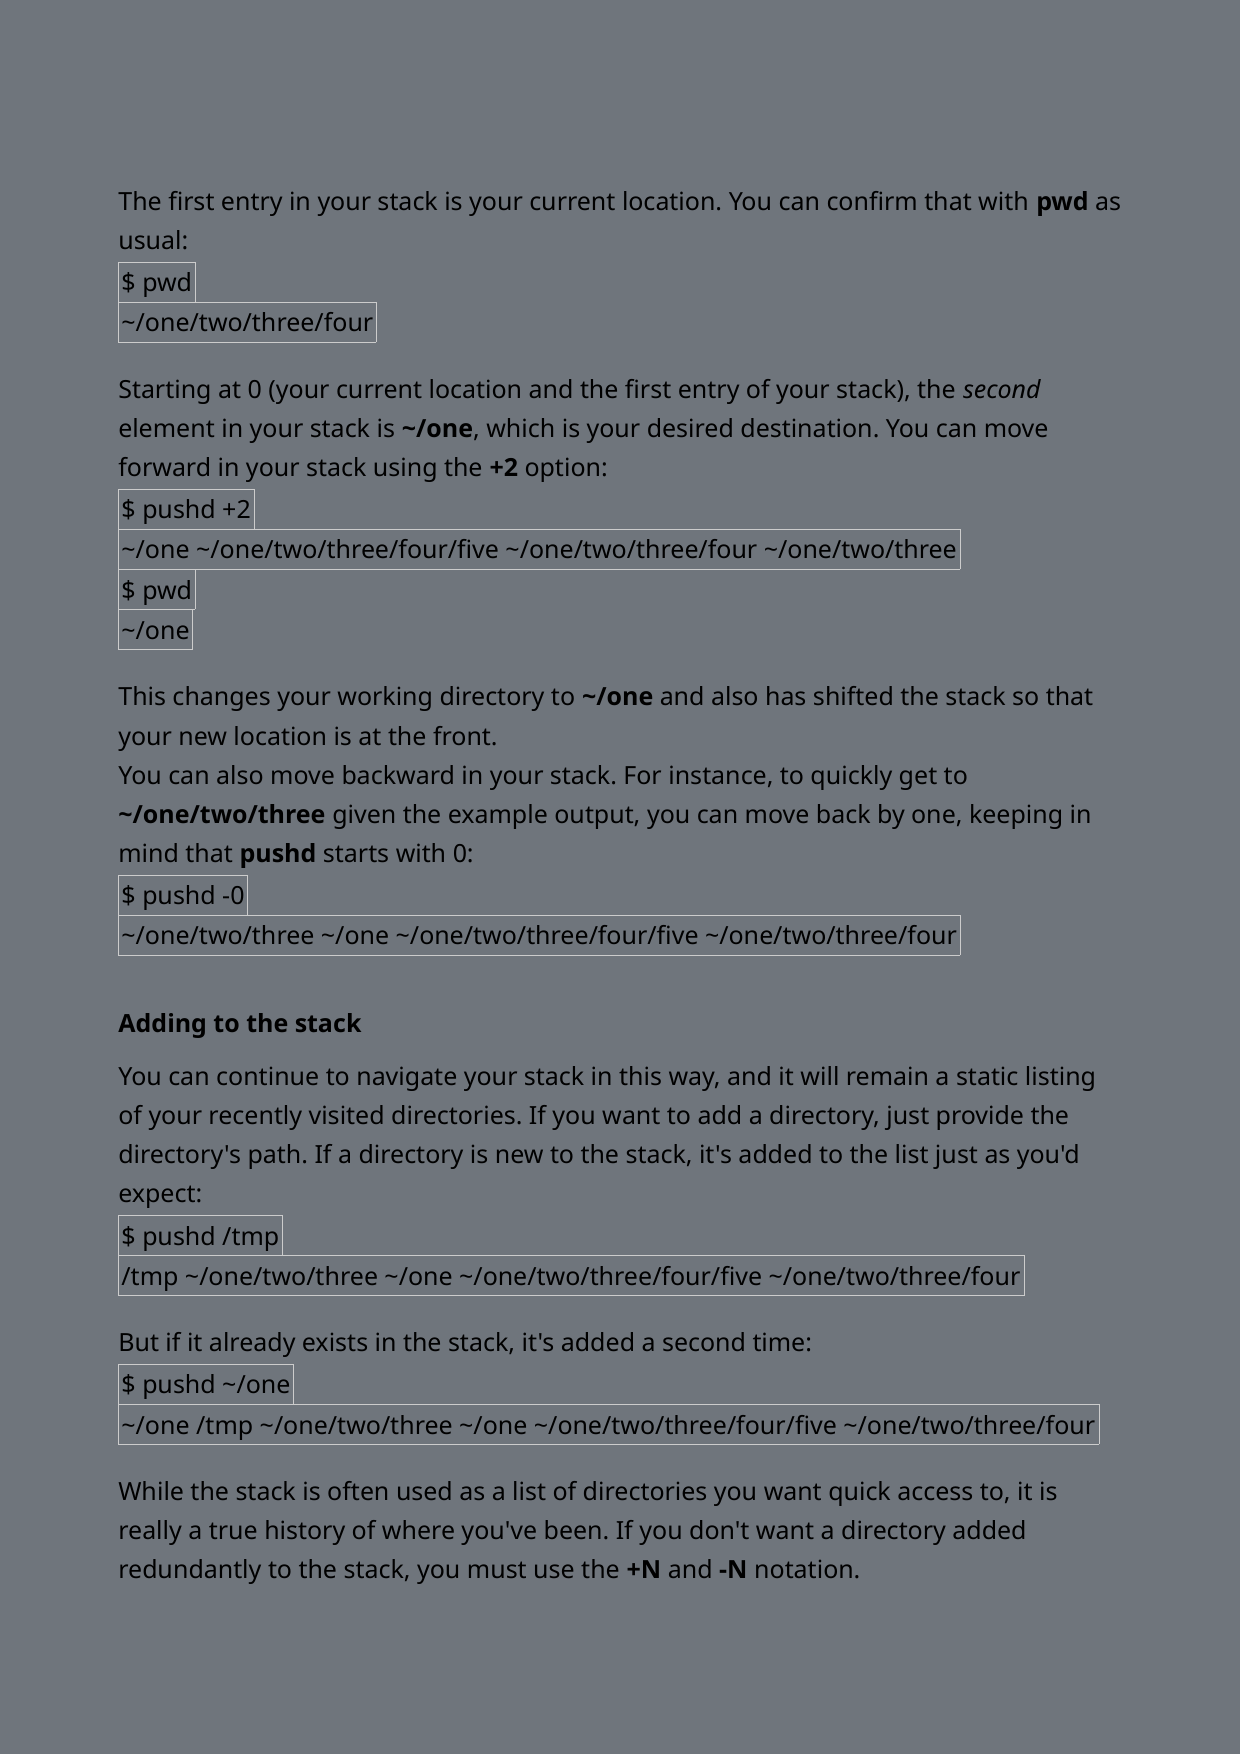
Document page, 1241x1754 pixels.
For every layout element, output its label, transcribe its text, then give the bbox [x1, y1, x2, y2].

text While the stack is often used as a list of directories you want quick access to, it is really a true history of where you've been. If you don't want a directory added redundantly to the stack, you must use the +N and -N notation. [118, 1474, 1122, 1586]
text [248, 875, 1122, 915]
text $ pushd -0 [119, 876, 247, 915]
text ~/one [119, 610, 192, 649]
subtitle Adding to the stack [118, 1005, 1122, 1039]
text Starting at 0 (your current location and the first entry of your stack), the second element in your stack is ~/one, which is your desired destination. You can move forward in your stack using the +2 option: [118, 372, 1122, 484]
text $ pushd +2 [119, 490, 254, 529]
text You can continue to navigate your stack in this way, and it will remain a static listing of your recently visited directories. If you want to add a directory, just provide the directory's path. If a directory is new to the stack, it's added to the list just as you'd expect: [118, 1059, 1122, 1210]
text ~/one/two/three/four [119, 303, 376, 342]
text [1025, 1255, 1122, 1296]
text This changes your working directory to ~/one and also has shifted the stack so that your new location is at the front. [118, 679, 1122, 752]
text [294, 1364, 1122, 1404]
text [196, 569, 1122, 609]
text [283, 1215, 1122, 1255]
text [961, 915, 1122, 955]
text $ pushd ~/one [119, 1365, 293, 1404]
text ~/one/two/three ~/one ~/one/two/three/four/five ~/one/two/three/four [119, 916, 960, 955]
text But if it already exists in the stack, it's added a second time: [118, 1325, 1122, 1359]
text [961, 529, 1122, 569]
text The first entry in your stack is your current location. You can confirm that with pwd as usual: [118, 183, 1122, 257]
text $ pushd /tmp [119, 1216, 282, 1255]
text ~/one /tmp ~/one/two/three ~/one ~/one/two/three/four/five ~/one/two/three/four [119, 1405, 1099, 1444]
text $ pwd [119, 263, 195, 302]
text [193, 609, 1122, 649]
text $ pwd [119, 570, 195, 609]
text [196, 262, 1122, 302]
text ~/one ~/one/two/three/four/five ~/one/two/three/four ~/one/two/three [119, 530, 960, 569]
text /tmp ~/one/two/three ~/one ~/one/two/three/four/five ~/one/two/three/four [119, 1256, 1024, 1295]
text You can also move backward in your stack. For instance, to quickly get to ~/one/two/three given the example output, you can move back by one, keeping in mind that pushd starts with 0: [118, 757, 1122, 870]
text [255, 489, 1122, 529]
text [377, 302, 1122, 342]
